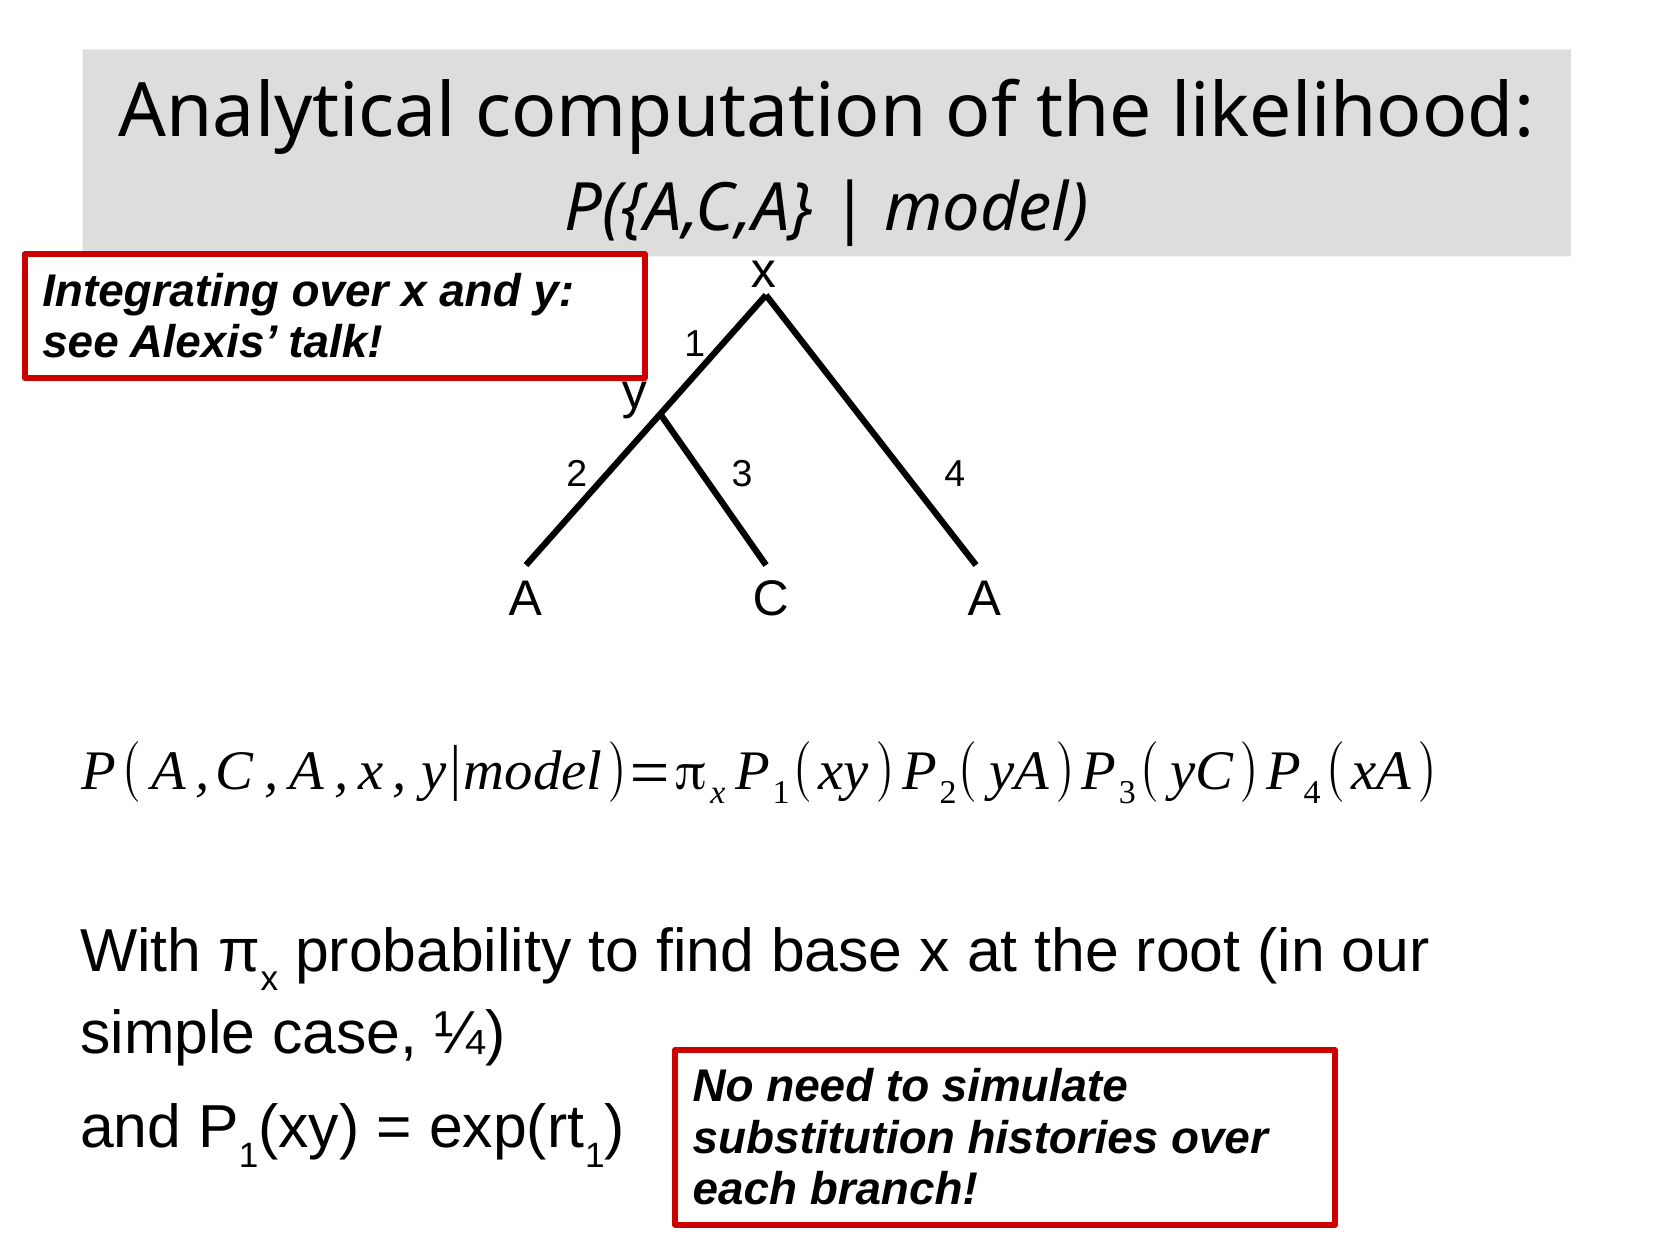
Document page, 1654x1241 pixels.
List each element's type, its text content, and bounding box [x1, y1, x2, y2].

text_box A [493, 563, 539, 634]
chart [66, 739, 1450, 811]
text_box C [737, 562, 783, 634]
text_box No need to simulate substitution histories over each branch! [675, 1049, 1336, 1225]
title Analytical computation of the likelihood: P({A,C,A} | model) [82, 49, 1571, 257]
list With πx probability to find base x at the root (in our simple case, ¼) and P1(xy) = exp(rt1) [80, 916, 1569, 1176]
text_box 2 [551, 444, 602, 505]
text_box 1 [669, 315, 721, 376]
text_box A [952, 562, 998, 634]
text_box y [607, 356, 653, 483]
text_box Integrating over x and y: see Alexis’ talk! [24, 254, 646, 378]
text_box 4 [929, 444, 981, 505]
text_box x [736, 235, 782, 362]
text_box 3 [716, 444, 768, 505]
